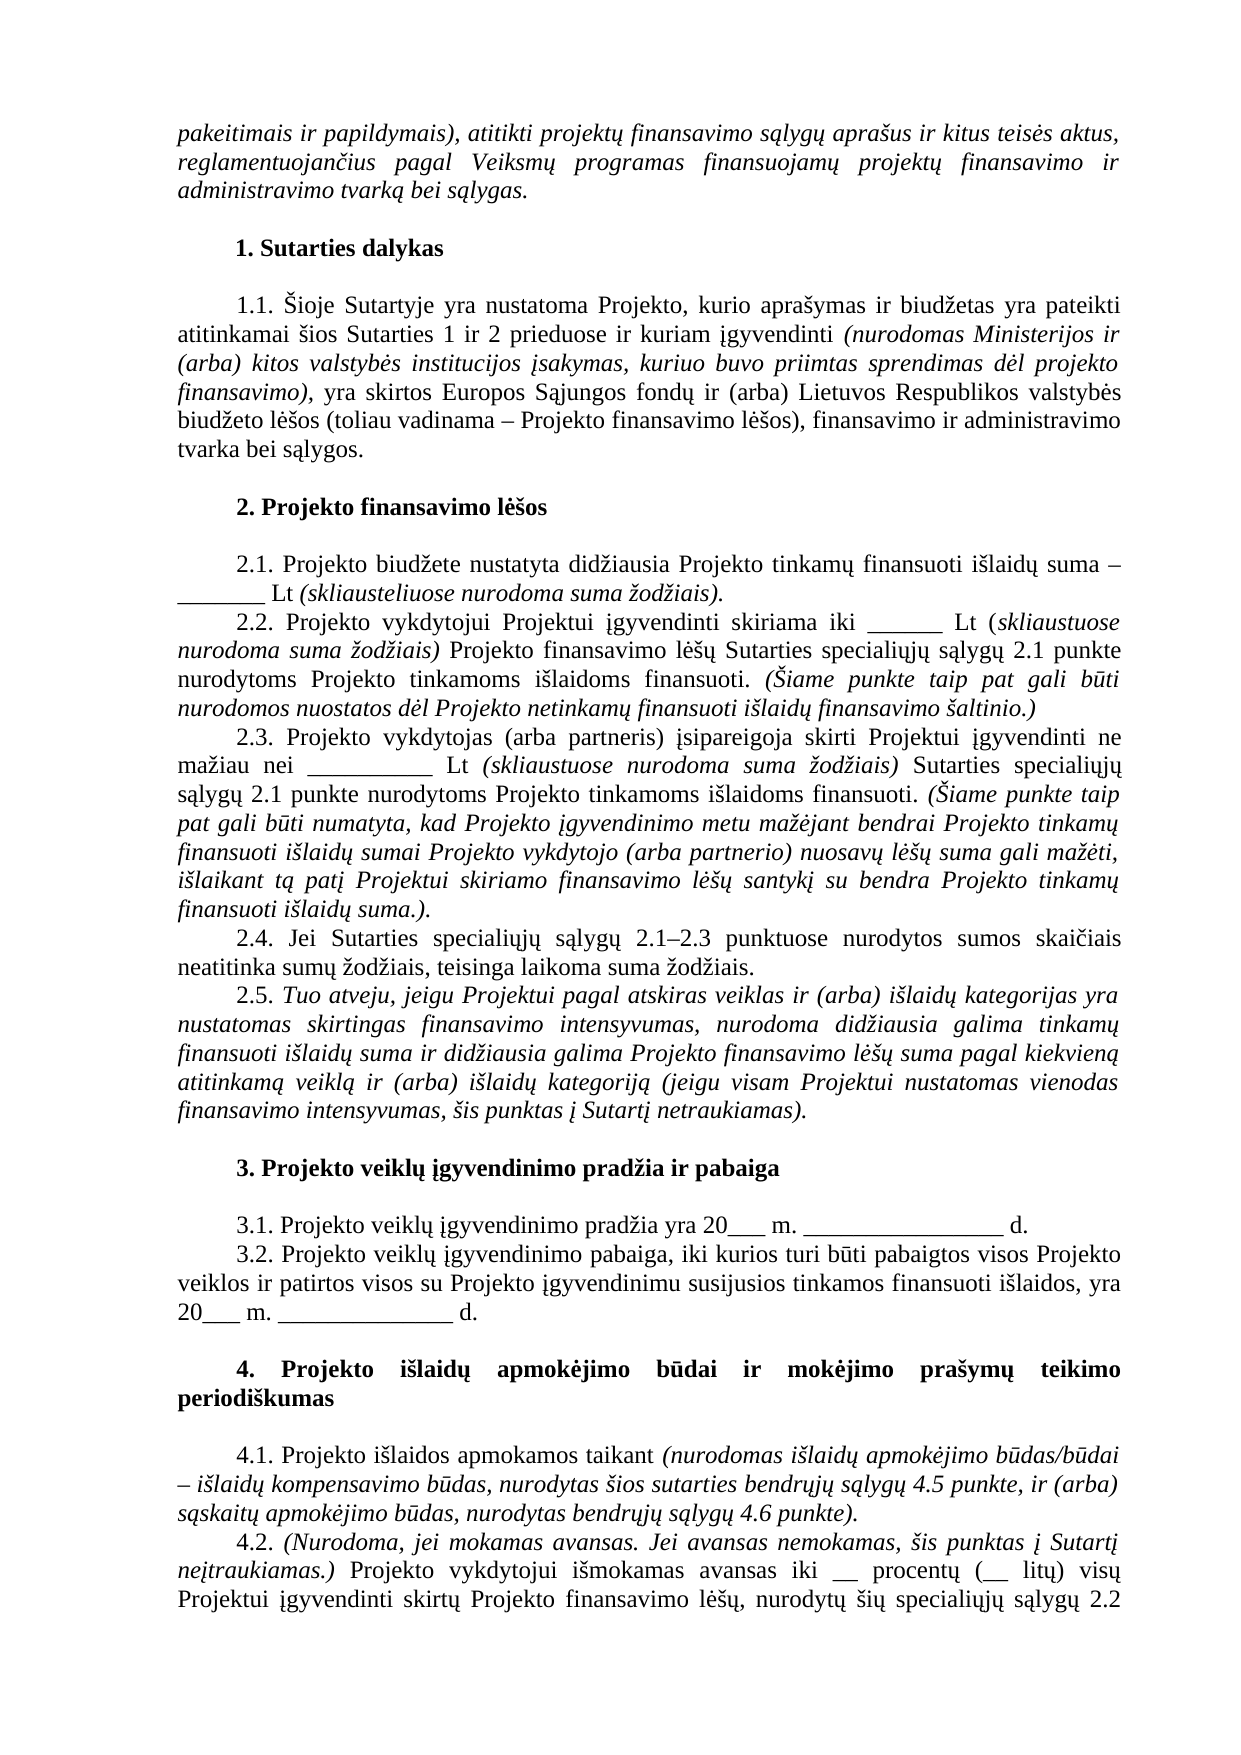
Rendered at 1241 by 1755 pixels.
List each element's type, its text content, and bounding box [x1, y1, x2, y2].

text 4.1. Projekto išlaidos apmokamos taikant (nurodomas išlaidų apmokėjimo būdas/būdai – išlaidų kompensavimo būdas, nurodytas šios sutarties bendrųjų sąlygų 4.5 punkte, ir (arba) sąskaitų apmokėjimo būdas, nurodytas bendrųjų sąlygų 4.6 punkte). [177, 1441, 1122, 1527]
text pakeitimais ir papildymais), atitikti projektų finansavimo sąlygų aprašus ir kitus teisės aktus, reglamentuojančius pagal Veiksmų programas finansuojamų projektų finansavimo ir administravimo tvarką bei sąlygas. [177, 118, 1122, 204]
text 3. Projekto veiklų įgyvendinimo pradžia ir pabaiga [177, 1153, 1122, 1182]
text 3.2. Projekto veiklų įgyvendinimo pabaiga, iki kurios turi būti pabaigtos visos Projekto veiklos ir patirtos visos su Projekto įgyvendinimu susijusios tinkamos finansuoti išlaidos, yra 20___ m. ______________ d. [177, 1239, 1122, 1326]
text 3.1. Projekto veiklų įgyvendinimo pradžia yra 20___ m. ________________ d. [177, 1211, 1122, 1239]
text 2.5. Tuo atveju, jeigu Projektui pagal atskiras veiklas ir (arba) išlaidų kategorijas yra nustatomas skirtingas finansavimo intensyvumas, nurodoma didžiausia galima tinkamų finansuoti išlaidų suma ir didžiausia galima Projekto finansavimo lėšų suma pagal kiekvieną atitinkamą veiklą ir (arba) išlaidų kategoriją (jeigu visam Projektui nustatomas vienodas finansavimo intensyvumas, šis punktas į Sutartį netraukiamas). [177, 981, 1122, 1124]
text 2.1. Projekto biudžete nustatyta didžiausia Projekto tinkamų finansuoti išlaidų suma – _______ Lt (skliausteliuose nurodoma suma žodžiais). [177, 549, 1122, 607]
text 4.2. (Nurodoma, jei mokamas avansas. Jei avansas nemokamas, šis punktas į Sutartį neįtraukiamas.) Projekto vykdytojui išmokamas avansas iki __ procentų (__ litų) visų Projektui įgyvendinti skirtų Projekto finansavimo lėšų, nurodytų šių specialiųjų sąlygų 2.2 [177, 1527, 1122, 1613]
text 2. Projekto finansavimo lėšos [177, 492, 1122, 521]
text 2.3. Projekto vykdytojas (arba partneris) įsipareigoja skirti Projektui įgyvendinti ne mažiau nei __________ Lt (skliaustuose nurodoma suma žodžiais) Sutarties specialiųjų sąlygų 2.1 punkte nurodytoms Projekto tinkamoms išlaidoms finansuoti. (Šiame punkte taip pat gali būti numatyta, kad Projekto įgyvendinimo metu mažėjant bendrai Projekto tinkamų finansuoti išlaidų sumai Projekto vykdytojo (arba partnerio) nuosavų lėšų suma gali mažėti, išlaikant tą patį Projektui skiriamo finansavimo lėšų santykį su bendra Projekto tinkamų finansuoti išlaidų suma.). [177, 722, 1122, 923]
text 2.4. Jei Sutarties specialiųjų sąlygų 2.1–2.3 punktuose nurodytos sumos skaičiais neatitinka sumų žodžiais, teisinga laikoma suma žodžiais. [177, 923, 1122, 981]
text 4. Projekto išlaidų apmokėjimo būdai ir mokėjimo prašymų teikimo periodiškumas [177, 1354, 1122, 1412]
text 1.1. Šioje Sutartyje yra nustatoma Projekto, kurio aprašymas ir biudžetas yra pateikti atitinkamai šios Sutarties 1 ir 2 prieduose ir kuriam įgyvendinti (nurodomas Ministerijos ir (arba) kitos valstybės institucijos įsakymas, kuriuo buvo priimtas sprendimas dėl projekto finansavimo), yra skirtos Europos Sąjungos fondų ir (arba) Lietuvos Respublikos valstybės biudžeto lėšos (toliau vadinama – Projekto finansavimo lėšos), finansavimo ir administravimo tvarka bei sąlygos. [177, 291, 1122, 463]
text 1. Sutarties dalykas [235, 233, 1122, 262]
text 2.2. Projekto vykdytojui Projektui įgyvendinti skiriama iki ______ Lt (skliaustuose nurodoma suma žodžiais) Projekto finansavimo lėšų Sutarties specialiųjų sąlygų 2.1 punkte nurodytoms Projekto tinkamoms išlaidoms finansuoti. (Šiame punkte taip pat gali būti nurodomos nuostatos dėl Projekto netinkamų finansuoti išlaidų finansavimo šaltinio.) [177, 607, 1122, 722]
